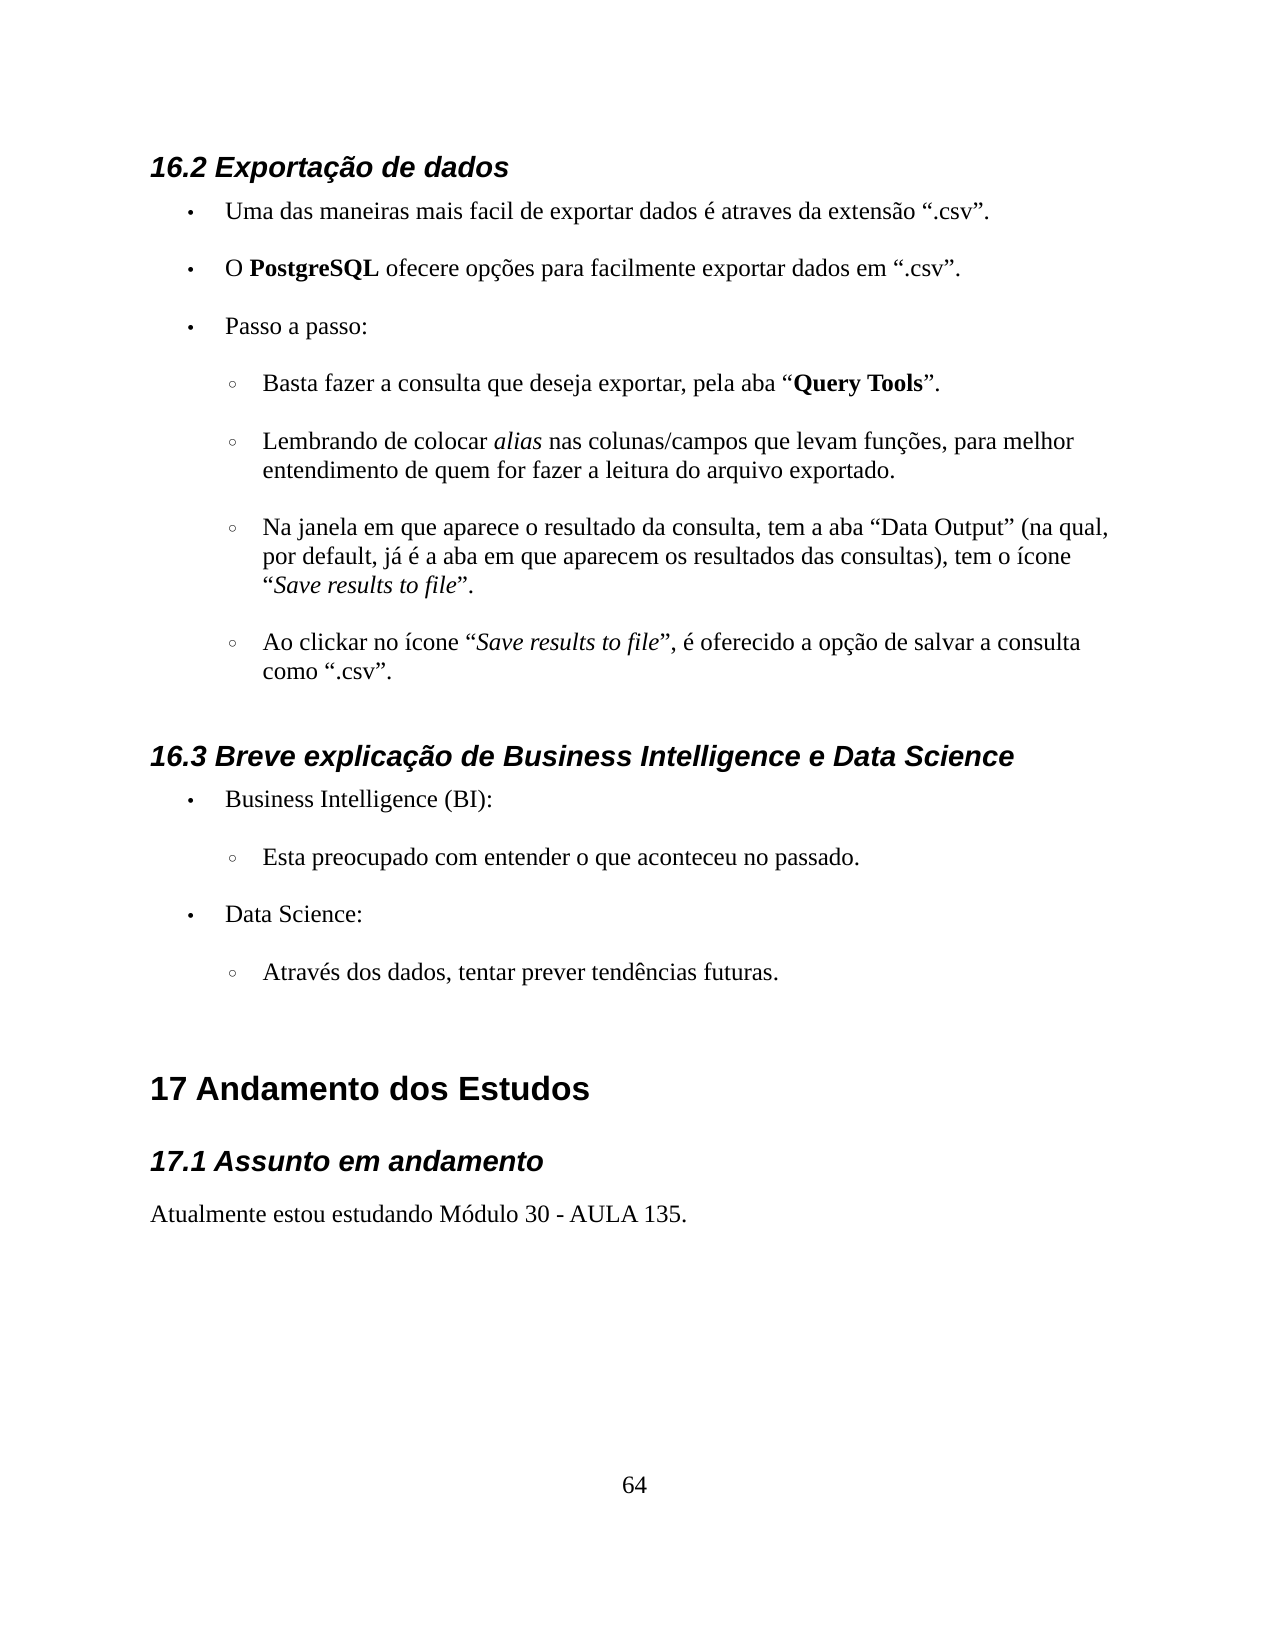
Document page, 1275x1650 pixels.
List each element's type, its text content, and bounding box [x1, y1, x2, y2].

list Uma das maneiras mais facil de exportar dados é atraves da extensão “.csv”. [187, 196, 1125, 253]
list Lembrando de colocar alias nas colunas/campos que levam funções, para melhor entendimento de quem for fazer a leitura do arquivo exportado. [225, 426, 1125, 512]
list Esta preocupado com entender o que aconteceu no passado. [225, 842, 1125, 899]
subtitle 17.1 Assunto em andamento [150, 1144, 1125, 1178]
list Basta fazer a consulta que deseja exportar, pela aba “Query Tools”. [225, 368, 1125, 426]
list Na janela em que aparece o resultado da consulta, tem a aba “Data Output” (na qual, por default, já é a aba em que aparecem os resultados das consultas), tem o ícone “Save results to file”. [225, 512, 1125, 627]
text Atualmente estou estudando Módulo 30 - AULA 135. [150, 1199, 1125, 1257]
subtitle 16.3 Breve explicação de Business Intelligence e Data Science [150, 738, 1125, 772]
subtitle 16.2 Exportação de dados [150, 150, 1125, 183]
list Business Intelligence (BI): [187, 784, 1125, 842]
list Data Science: [187, 899, 1125, 957]
subtitle 17 Andamento dos Estudos [150, 1068, 1125, 1107]
list Ao clickar no ícone “Save results to file”, é oferecido a opção de salvar a consulta como “.csv”. [225, 627, 1125, 713]
list O PostgreSQL ofecere opções para facilmente exportar dados em “.csv”. [187, 253, 1125, 311]
list Através dos dados, tentar prever tendências futuras. [225, 957, 1125, 1014]
list Passo a passo: [187, 311, 1125, 368]
